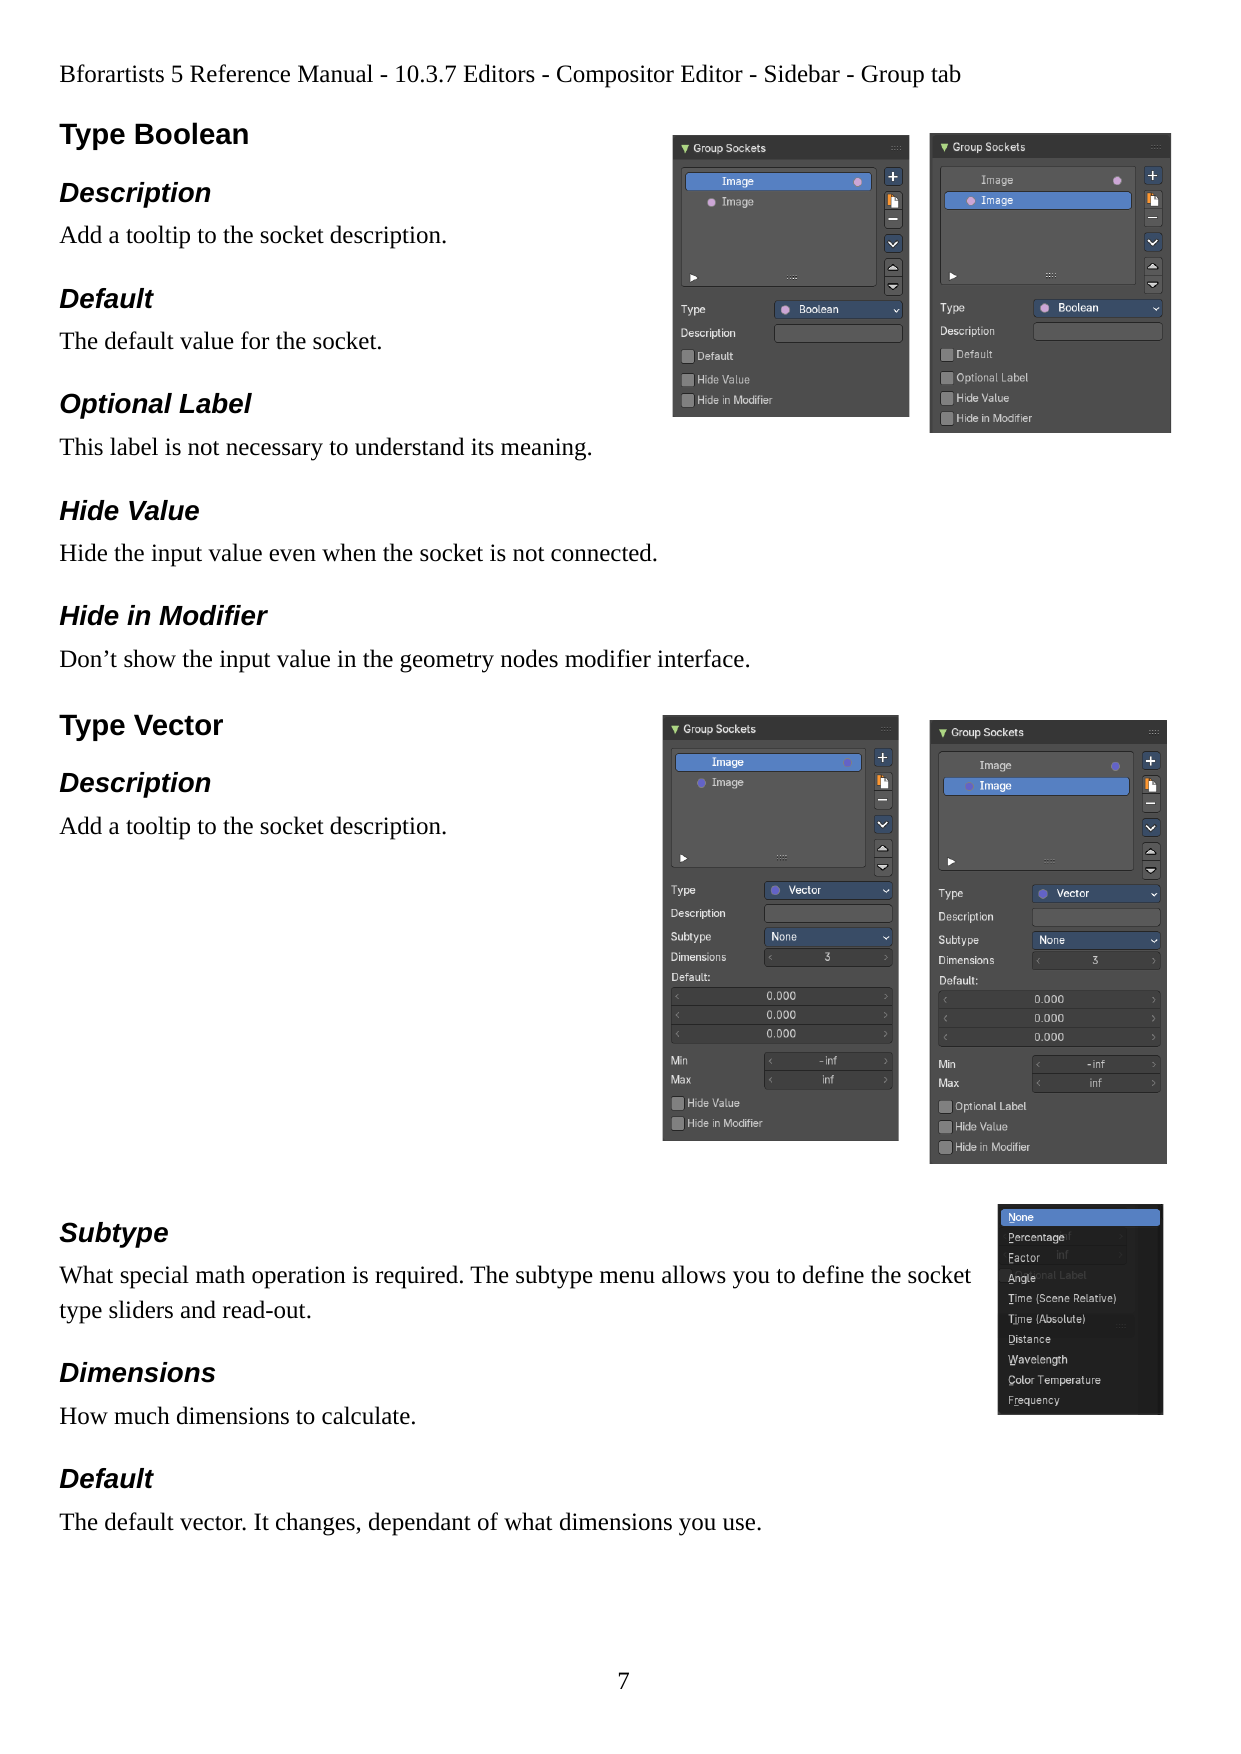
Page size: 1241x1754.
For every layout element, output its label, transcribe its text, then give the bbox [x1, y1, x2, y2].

subtitle [910, 176, 929, 208]
subtitle [1164, 1216, 1181, 1248]
picture [672, 135, 910, 417]
subtitle [899, 767, 929, 798]
subtitle [1167, 767, 1181, 798]
text Add a tooltip to the socket description. [59, 811, 662, 840]
subtitle [1172, 388, 1181, 420]
subtitle Type Boolean [59, 117, 1181, 151]
text Don’t show the input value in the geometry nodes modifier interface. [59, 644, 1181, 673]
subtitle Default [59, 282, 672, 314]
picture [997, 1204, 1164, 1415]
subtitle Default [59, 1462, 1181, 1494]
text This label is not necessary to understand its meaning. [59, 432, 1181, 461]
text The default vector. It changes, dependant of what dimensions you use. [59, 1507, 1181, 1535]
picture [929, 720, 1167, 1164]
text Add a tooltip to the socket description. [59, 220, 672, 249]
subtitle Dimensions [59, 1356, 997, 1388]
text What special math operation is required. The subtype menu allows you to define the socket type sliders and read-out. [59, 1260, 997, 1323]
subtitle Hide Value [59, 494, 1181, 526]
subtitle [1172, 282, 1181, 314]
picture [662, 715, 899, 1141]
text [899, 811, 929, 840]
subtitle [1172, 176, 1181, 208]
subtitle Description [59, 176, 672, 208]
subtitle Hide in Modifier [59, 600, 1181, 632]
text How much dimensions to calculate. [59, 1401, 1181, 1429]
subtitle Optional Label [59, 388, 929, 420]
subtitle [1164, 1356, 1181, 1388]
text The default value for the socket. [59, 326, 672, 355]
subtitle Type Vector [59, 708, 1181, 742]
subtitle [910, 282, 929, 314]
picture [929, 133, 1172, 433]
subtitle Description [59, 767, 662, 798]
subtitle Subtype [59, 1216, 997, 1248]
text Hide the input value even when the socket is not connected. [59, 538, 1181, 567]
